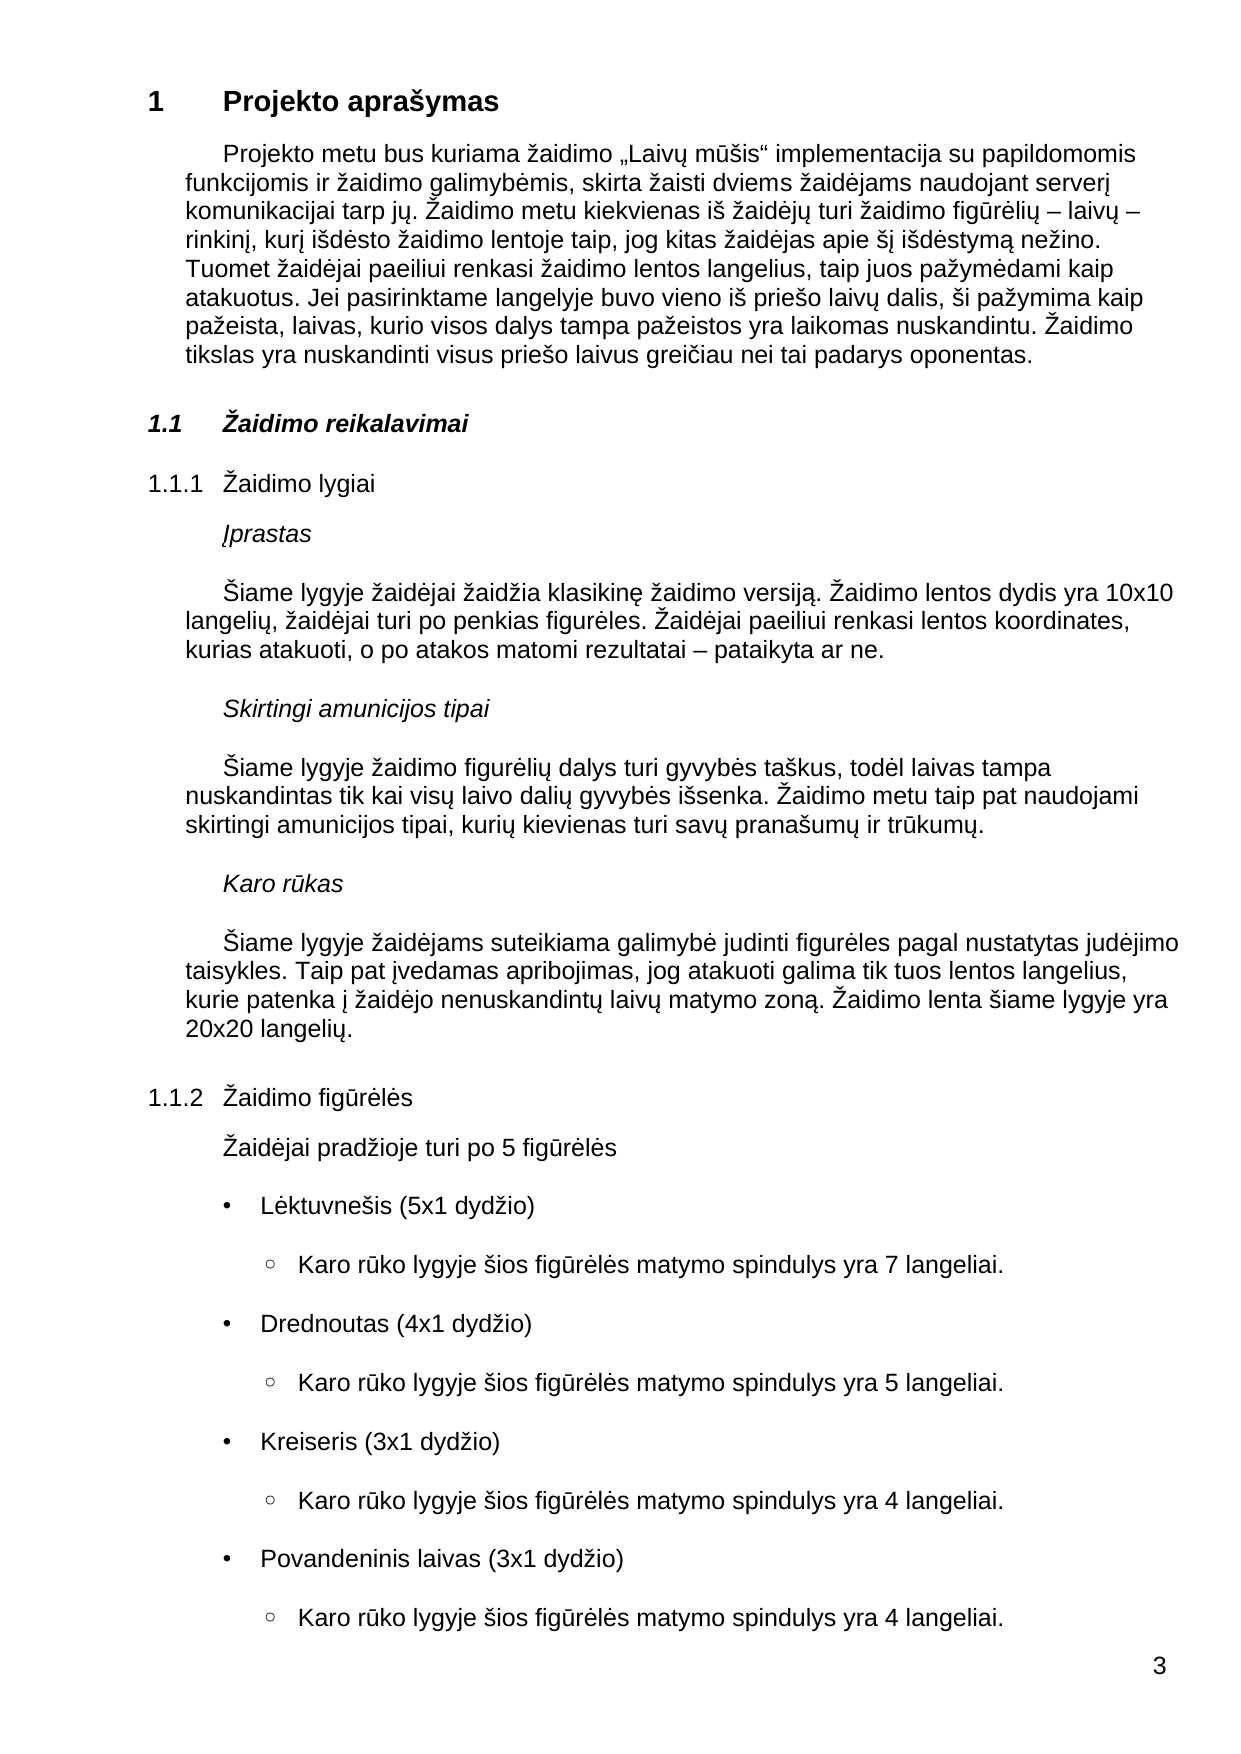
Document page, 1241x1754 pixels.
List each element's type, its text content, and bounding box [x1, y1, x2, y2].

list Karo rūko lygyje šios figūrėlės matymo spindulys yra 4 langeliai. [260, 1603, 1181, 1632]
list Karo rūko lygyje šios figūrėlės matymo spindulys yra 4 langeliai. [260, 1486, 1181, 1514]
list Povandeninis laivas (3x1 dydžio) [223, 1544, 1181, 1573]
list Lėktuvnešis (5x1 dydžio) [223, 1191, 1181, 1220]
text Šiame lygyje žaidėjai žaidžia klasikinę žaidimo versiją. Žaidimo lentos dydis yra 10x10 langelių, žaidėjai turi po penkias figurėles. Žaidėjai paeiliui renkasi lentos koordinates, kurias atakuoti, o po atakos matomi rezultatai – pataikyta ar ne. [185, 578, 1181, 664]
list Kreiseris (3x1 dydžio) [223, 1427, 1181, 1456]
text Įprastas [185, 519, 1181, 548]
list Karo rūko lygyje šios figūrėlės matymo spindulys yra 5 langeliai. [260, 1368, 1181, 1397]
text Skirtingi amunicijos tipai [185, 694, 1181, 723]
subtitle Žaidimo lygiai [148, 469, 1181, 498]
text Šiame lygyje žaidėjams suteikiama galimybė judinti figurėles pagal nustatytas judėjimo taisykles. Taip pat įvedamas apribojimas, jog atakuoti galima tik tuos lentos langelius, kurie patenka į žaidėjo nenuskandintų laivų matymo zoną. Žaidimo lenta šiame lygyje yra 20x20 langelių. [185, 928, 1181, 1043]
text Karo rūkas [185, 869, 1181, 898]
subtitle Projekto aprašymas [148, 84, 1181, 118]
subtitle Žaidimo reikalavimai [148, 409, 1181, 438]
text Projekto metu bus kuriama žaidimo „Laivų mūšis“ implementacija su papildomomis funkcijomis ir žaidimo galimybėmis, skirta žaisti dviems žaidėjams naudojant serverį komunikacijai tarp jų. Žaidimo metu kiekvienas iš žaidėjų turi žaidimo figūrėlių – laivų – rinkinį, kurį išdėsto žaidimo lentoje taip, jog kitas žaidėjas apie šį išdėstymą nežino. Tuomet žaidėjai paeiliui renkasi žaidimo lentos langelius, taip juos pažymėdami kaip atakuotus. Jei pasirinktame langelyje buvo vieno iš priešo laivų dalis, ši pažymima kaip pažeista, laivas, kurio visos dalys tampa pažeistos yra laikomas nuskandintu. Žaidimo tikslas yra nuskandinti visus priešo laivus greičiau nei tai padarys oponentas. [185, 139, 1181, 369]
text Žaidėjai pradžioje turi po 5 figūrėlės [185, 1133, 1181, 1161]
text Šiame lygyje žaidimo figurėlių dalys turi gyvybės taškus, todėl laivas tampa nuskandintas tik kai visų laivo dalių gyvybės išsenka. Žaidimo metu taip pat naudojami skirtingi amunicijos tipai, kurių kievienas turi savų pranašumų ir trūkumų. [185, 753, 1181, 839]
subtitle Žaidimo figūrėlės [148, 1083, 1181, 1111]
list Drednoutas (4x1 dydžio) [223, 1309, 1181, 1338]
list Karo rūko lygyje šios figūrėlės matymo spindulys yra 7 langeliai. [260, 1250, 1181, 1279]
